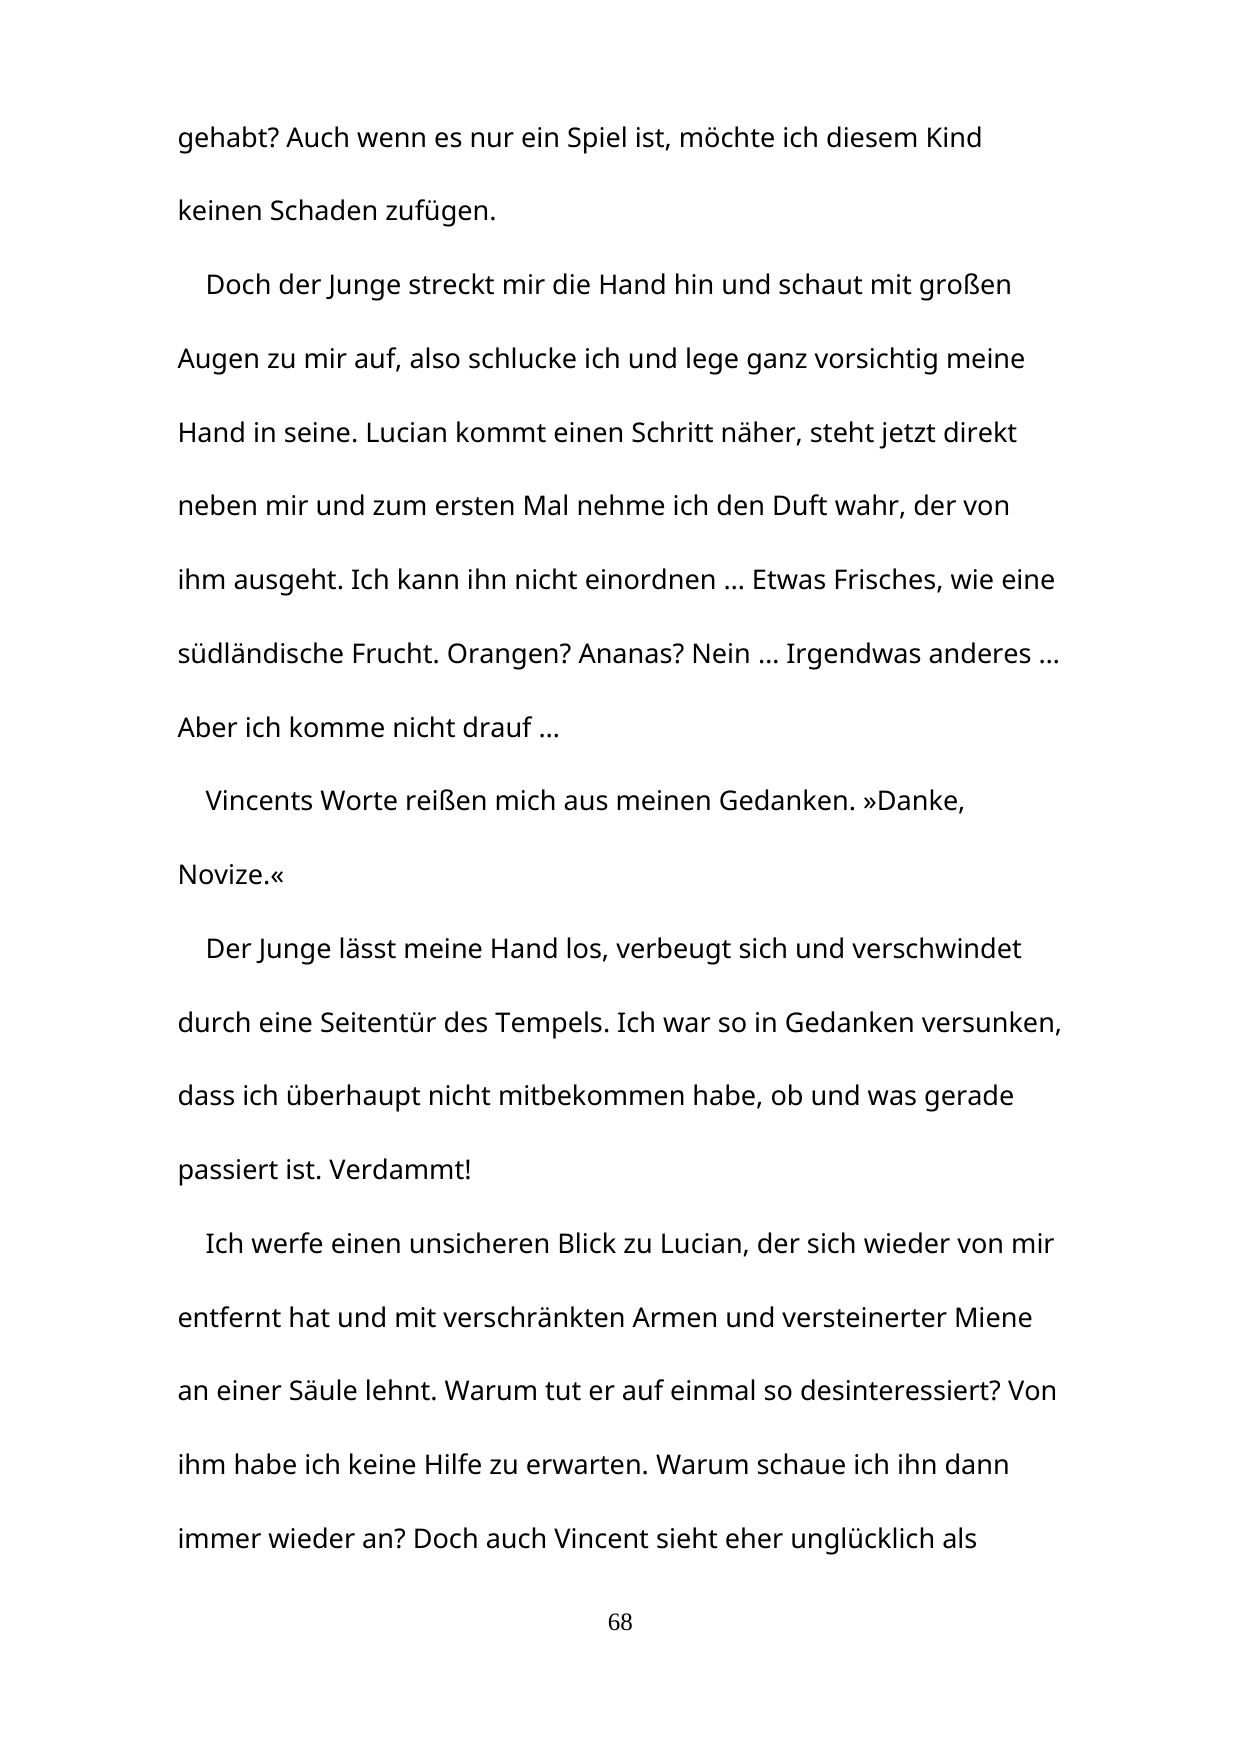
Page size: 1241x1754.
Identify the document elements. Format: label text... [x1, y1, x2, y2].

text Vincents Worte reißen mich aus meinen Gedanken. »Danke, Novize.« [177, 782, 1063, 892]
text Der Junge lässt meine Hand los, verbeugt sich und verschwindet durch eine Seitentür des Tempels. Ich war so in Gedanken versunken, dass ich überhaupt nicht mitbekommen habe, ob und was gerade passiert ist. Verdammt! [177, 929, 1063, 1187]
text Doch der Junge streckt mir die Hand hin und schaut mit großen Augen zu mir auf, also schlucke ich und lege ganz vorsichtig meine Hand in seine. Lucian kommt einen Schritt näher, steht jetzt direkt neben mir und zum ersten Mal nehme ich den Duft wahr, der von ihm ausgeht. Ich kann ihn nicht einordnen … Etwas Frisches, wie eine südländische Frucht. Orangen? Ananas? Nein … Irgendwas anderes … Aber ich komme nicht drauf … [177, 266, 1063, 745]
text Ich werfe einen unsicheren Blick zu Lucian, der sich wieder von mir entfernt hat und mit verschränkten Armen und versteinerter Miene an einer Säule lehnt. Warum tut er auf einmal so desinteressiert? Von ihm habe ich keine Hilfe zu erwarten. Warum schaue ich ihn dann immer wieder an? Doch auch Vincent sieht eher unglücklich als [177, 1224, 1063, 1556]
text gehabt? Auch wenn es nur ein Spiel ist, möchte ich diesem Kind keinen Schaden zufügen. [177, 118, 1063, 229]
